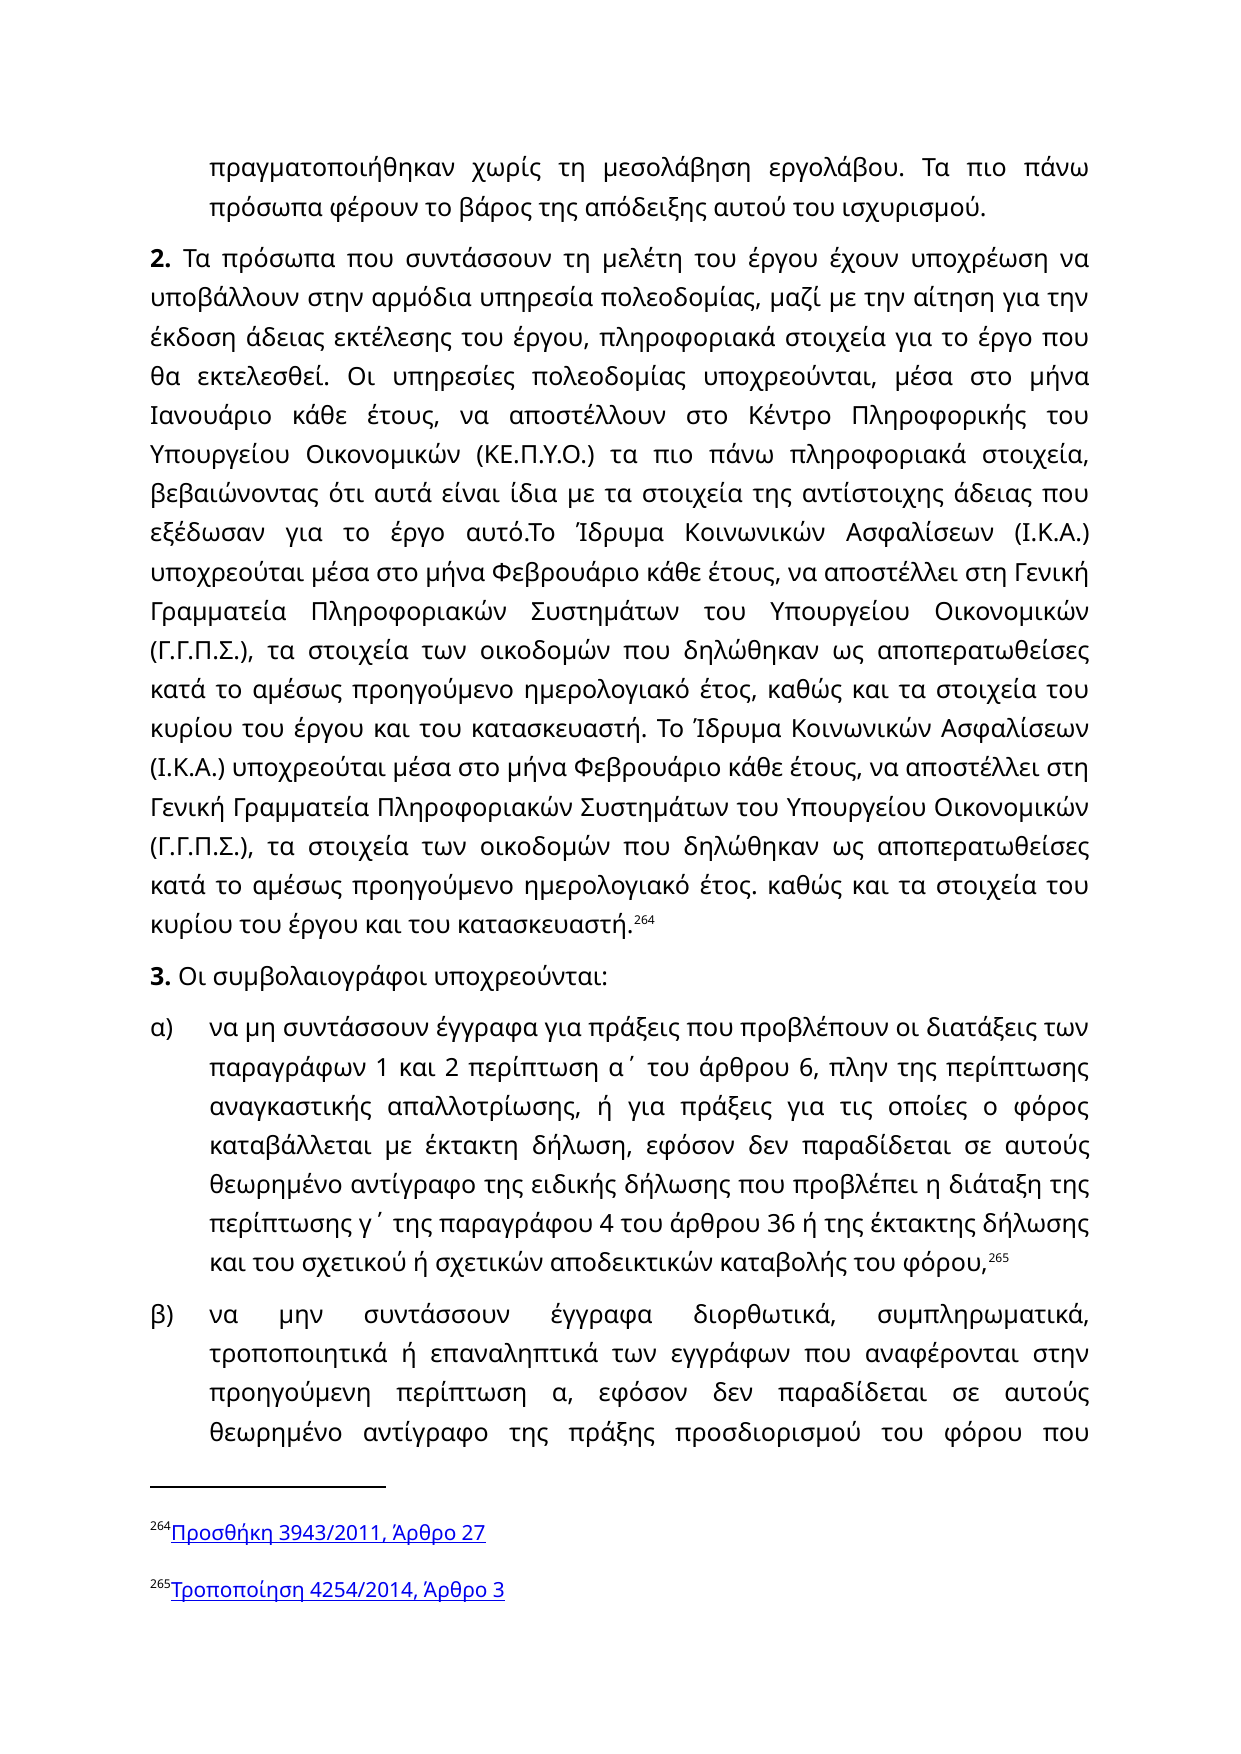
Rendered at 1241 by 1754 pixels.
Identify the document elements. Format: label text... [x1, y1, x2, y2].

text 3. Οι συμβολαιογράφοι υποχρεούνται: [150, 958, 1090, 992]
list α) να μη συντάσσουν έγγραφα για πράξεις που προβλέπουν οι διατάξεις των παραγράφων 1 και 2 περίπτωση α΄ του άρθρου 6, πλην της περίπτωσης αναγκαστικής απαλλοτρίωσης, ή για πράξεις για τις οποίες ο φόρος καταβάλλεται με έκτακτη δήλωση, εφόσον δεν παραδίδεται σε αυτούς θεωρημένο αντίγραφο της ειδικής δήλωσης που προβλέπει η διάταξη της περίπτωσης γ΄ της παραγράφου 4 του άρθρου 36 ή της έκτακτης δήλωσης και του σχετικού ή σχετικών αποδεικτικών καταβολής του φόρου, [150, 1010, 1090, 1279]
list β) να μην συντάσσουν έγγραφα διορθωτικά, συμπληρωματικά, τροποποιητικά ή επαναληπτικά των εγγράφων που αναφέρονται στην προηγούμενη περίπτωση α, εφόσον δεν παραδίδεται σε αυτούς θεωρημένο αντίγραφο της πράξης προσδιορισμού του φόρου που [150, 1297, 1090, 1448]
text Προσθήκη 3943/2011, Άρθρο 27 [150, 1518, 1090, 1546]
text 2. Τα πρόσωπα που συντάσσουν τη μελέτη του έργου έχουν υποχρέωση να υποβάλλουν στην αρμόδια υπηρεσία πολεοδομίας, μαζί με την αίτηση για την έκδοση άδειας εκτέλεσης του έργου, πληροφοριακά στοιχεία για το έργο που θα εκτελεσθεί. Οι υπηρεσίες πολεοδομίας υποχρεούνται, μέσα στο μήνα Ιανουάριο κάθε έτους, να αποστέλλουν στο Κέντρο Πληροφορικής του Υπουργείου Οικονομικών (ΚΕ.Π.Υ.Ο.) τα πιο πάνω πληροφοριακά στοιχεία, βεβαιώνοντας ότι αυτά είναι ίδια με τα στοιχεία της αντίστοιχης άδειας που εξέδωσαν για το έργο αυτό.Το Ίδρυμα Κοινωνικών Ασφαλίσεων (Ι.Κ.Α.) υποχρεούται μέσα στο μήνα Φεβρουάριο κάθε έτους, να αποστέλλει στη Γενική Γραμματεία Πληροφοριακών Συστημάτων του Υπουργείου Οικονομικών (Γ.Γ.Π.Σ.), τα στοιχεία των οικοδομών που δηλώθηκαν ως αποπερατωθείσες κατά το αμέσως προηγούμενο ημερολογιακό έτος, καθώς και τα στοιχεία του κυρίου του έργου και του κατασκευαστή. Το Ίδρυμα Κοινωνικών Ασφαλίσεων (Ι.Κ.Α.) υποχρεούται μέσα στο μήνα Φεβρουάριο κάθε έτους, να αποστέλλει στη Γενική Γραμματεία Πληροφοριακών Συστημάτων του Υπουργείου Οικονομικών (Γ.Γ.Π.Σ.), τα στοιχεία των οικοδομών που δηλώθηκαν ως αποπερατωθείσες κατά το αμέσως προηγούμενο ημερολογιακό έτος. καθώς και τα στοιχεία του κυρίου του έργου και του κατασκευαστή. [150, 241, 1090, 941]
list πραγματοποιήθηκαν χωρίς τη μεσολάβηση εργολάβου. Τα πιο πάνω πρόσωπα φέρουν το βάρος της απόδειξης αυτού του ισχυρισμού. [150, 150, 1090, 223]
text Τροποποίηση 4254/2014, Άρθρο 3 [150, 1576, 1090, 1604]
